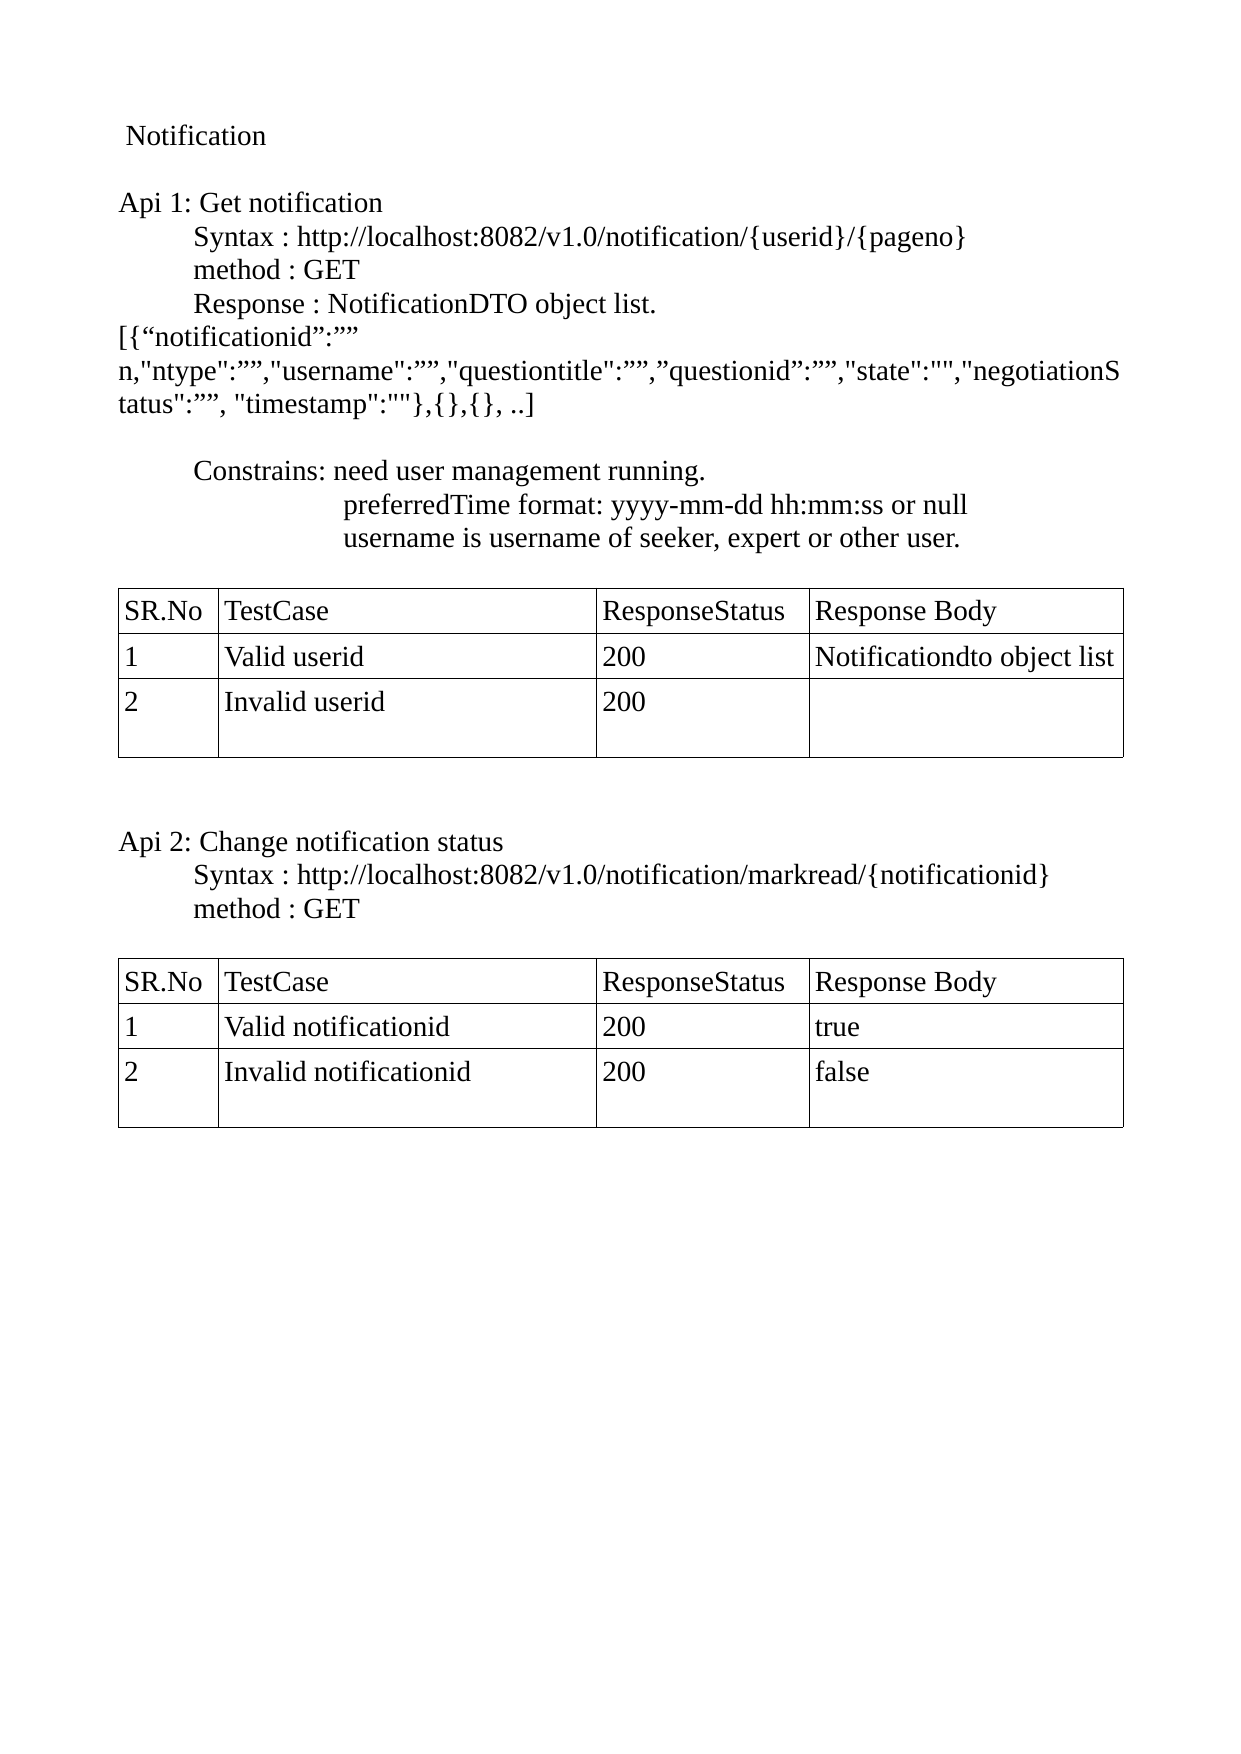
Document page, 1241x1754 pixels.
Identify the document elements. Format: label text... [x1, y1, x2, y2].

text Api 1: Get notification [118, 185, 1122, 219]
table_cell 200 [597, 1004, 809, 1048]
text Response : NotificationDTO object list. [118, 286, 1122, 319]
table_cell Valid userid [219, 634, 596, 678]
table_cell Notificationdto object list [810, 634, 1123, 678]
table_header Response Body [810, 959, 1123, 1003]
table_header ResponseStatus [597, 959, 809, 1003]
table_cell [810, 679, 1123, 757]
table_header Response Body [810, 589, 1123, 633]
table_cell true [810, 1004, 1123, 1048]
text method : GET [118, 252, 1122, 286]
text method : GET [118, 891, 1122, 924]
table_cell 2 [119, 679, 218, 757]
table_header TestCase [219, 959, 596, 1003]
text username is username of seeker, expert or other user. [118, 521, 1122, 554]
table_cell Invalid notificationid [219, 1049, 596, 1127]
text Syntax : http://localhost:8082/v1.0/notification/{userid}/{pageno} [118, 219, 1122, 252]
table_cell 200 [597, 679, 809, 757]
text Constrains: need user management running. [118, 453, 1122, 487]
table_cell 1 [119, 1004, 218, 1048]
table_header SR.No [119, 589, 218, 633]
table_header SR.No [119, 959, 218, 1003]
text Api 2: Change notification status [118, 824, 1122, 857]
text Syntax : http://localhost:8082/v1.0/notification/markread/{notificationid} [118, 857, 1122, 891]
table_cell 200 [597, 1049, 809, 1127]
table_cell 2 [119, 1049, 218, 1127]
text Notification [118, 118, 1122, 152]
text [{“notificationid”:”” n,"ntype":””,"username":””,"questiontitle":””,”questionid”:””,"state":"","negotiationStatus":””, "timestamp":""},{},{}, ..] [118, 319, 1122, 420]
table_cell Invalid userid [219, 679, 596, 757]
table_cell 200 [597, 634, 809, 678]
table_header ResponseStatus [597, 589, 809, 633]
table_cell false [810, 1049, 1123, 1127]
table_header TestCase [219, 589, 596, 633]
text preferredTime format: yyyy-mm-dd hh:mm:ss or null [118, 487, 1122, 521]
table_cell 1 [119, 634, 218, 678]
table_cell Valid notificationid [219, 1004, 596, 1048]
